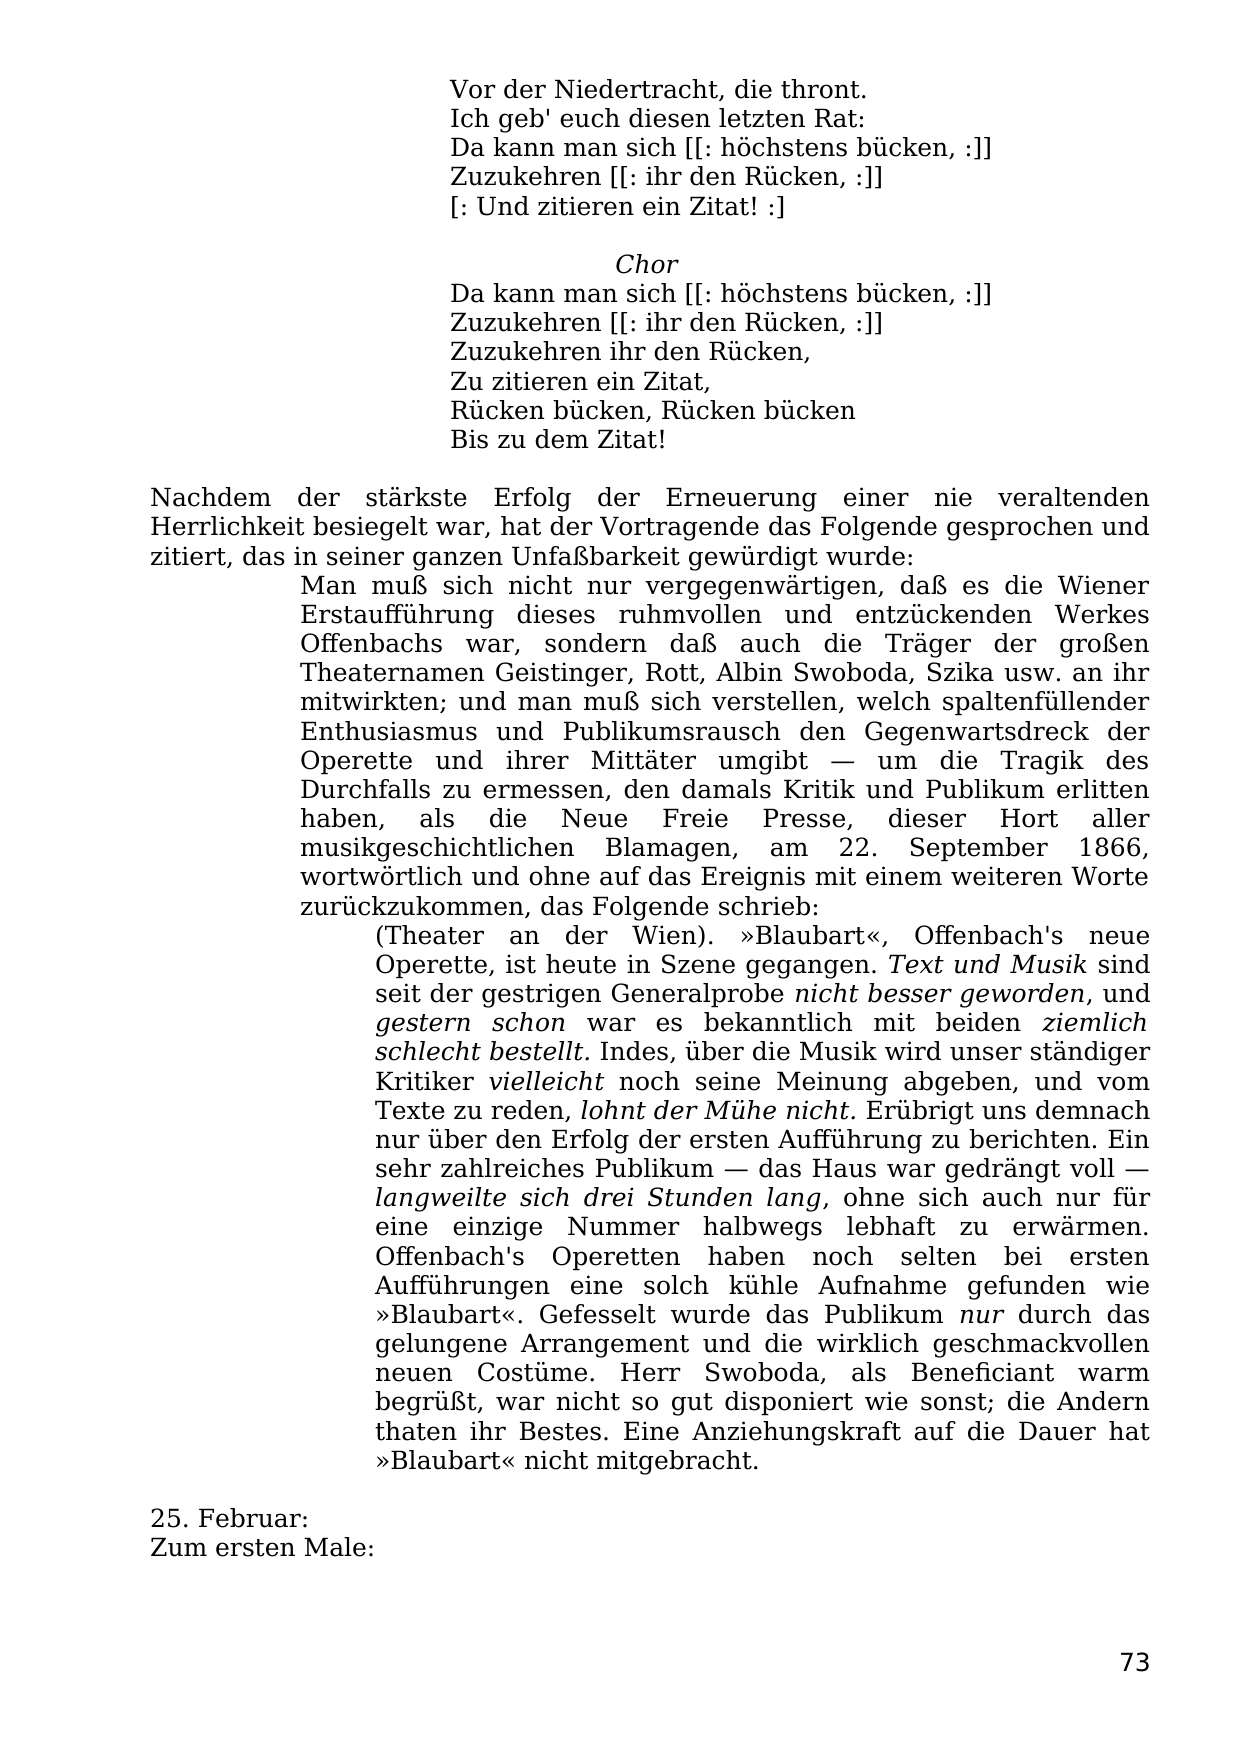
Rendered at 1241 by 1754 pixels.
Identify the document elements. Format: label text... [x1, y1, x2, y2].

text Nachdem der stärkste Erfolg der Erneuerung einer nie veraltenden Herrlichkeit besiegelt war, hat der Vortragende das Folgende gesprochen und zitiert, das in seiner ganzen Unfaßbarkeit gewürdigt wurde: [150, 483, 1151, 571]
text Zum ersten Male: [150, 1533, 1151, 1562]
text 25. Februar: [150, 1504, 1151, 1533]
text Zuzukehren [[: ihr den Rücken, :]] [450, 308, 1151, 337]
text Ich geb' euch diesen letzten Rat: [450, 104, 1151, 133]
text Zuzukehren [[: ihr den Rücken, :]] [450, 162, 1151, 192]
text Bis zu dem Zitat! [450, 425, 1151, 454]
text Zuzukehren ihr den Rücken, [450, 337, 1151, 367]
text Chor [150, 250, 1151, 279]
text Zu zitieren ein Zitat, [450, 367, 1151, 396]
text Man muß sich nicht nur vergegenwärtigen, daß es die Wiener Erstaufführung dieses ruhmvollen und entzückenden Werkes Offenbachs war, sondern daß auch die Träger der großen Theaternamen Geistinger, Rott, Albin Swoboda, Szika usw. an ihr mitwirkten; und man muß sich verstellen, welch spaltenfüllender Enthusiasmus und Publikumsrausch den Gegenwartsdreck der Operette und ihrer Mittäter umgibt — um die Tragik des Durchfalls zu ermessen, den damals Kritik und Publikum erlitten haben, als die Neue Freie Presse, dieser Hort aller musikgeschichtlichen Blamagen, am 22. September 1866, wortwörtlich und ohne auf das Ereignis mit einem weiteren Worte zurückzukommen, das Folgende schrieb: [300, 571, 1151, 921]
text (Theater an der Wien). »Blaubart«, Offenbach's neue Operette, ist heute in Szene gegangen. Text und Musik sind seit der gestrigen Generalprobe nicht besser geworden, und gestern schon war es bekanntlich mit beiden ziemlich schlecht bestellt. Indes, über die Musik wird unser ständiger Kritiker vielleicht noch seine Meinung abgeben, und vom Texte zu reden, lohnt der Mühe nicht. Erübrigt uns demnach nur über den Erfolg der ersten Aufführung zu berichten. Ein sehr zahlreiches Publikum — das Haus war gedrängt voll — langweilte sich drei Stunden lang, ohne sich auch nur für eine einzige Nummer halbwegs lebhaft zu erwärmen. Offenbach's Operetten haben noch selten bei ersten Aufführungen eine solch kühle Aufnahme gefunden wie »Blaubart«. Gefesselt wurde das Publikum nur durch das gelungene Arrangement und die wirklich geschmackvollen neuen Costüme. Herr Swoboda, als Beneficiant warm begrüßt, war nicht so gut disponiert wie sonst; die Andern thaten ihr Bestes. Eine Anziehungskraft auf die Dauer hat »Blaubart« nicht mitgebracht. [375, 921, 1151, 1475]
text [: Und zitieren ein Zitat! :] [450, 192, 1151, 221]
text Da kann man sich [[: höchstens bücken, :]] [450, 279, 1151, 308]
text Da kann man sich [[: höchstens bücken, :]] [450, 133, 1151, 162]
text Rücken bücken, Rücken bücken [450, 396, 1151, 425]
text Vor der Niedertracht, die thront. [450, 75, 1151, 104]
